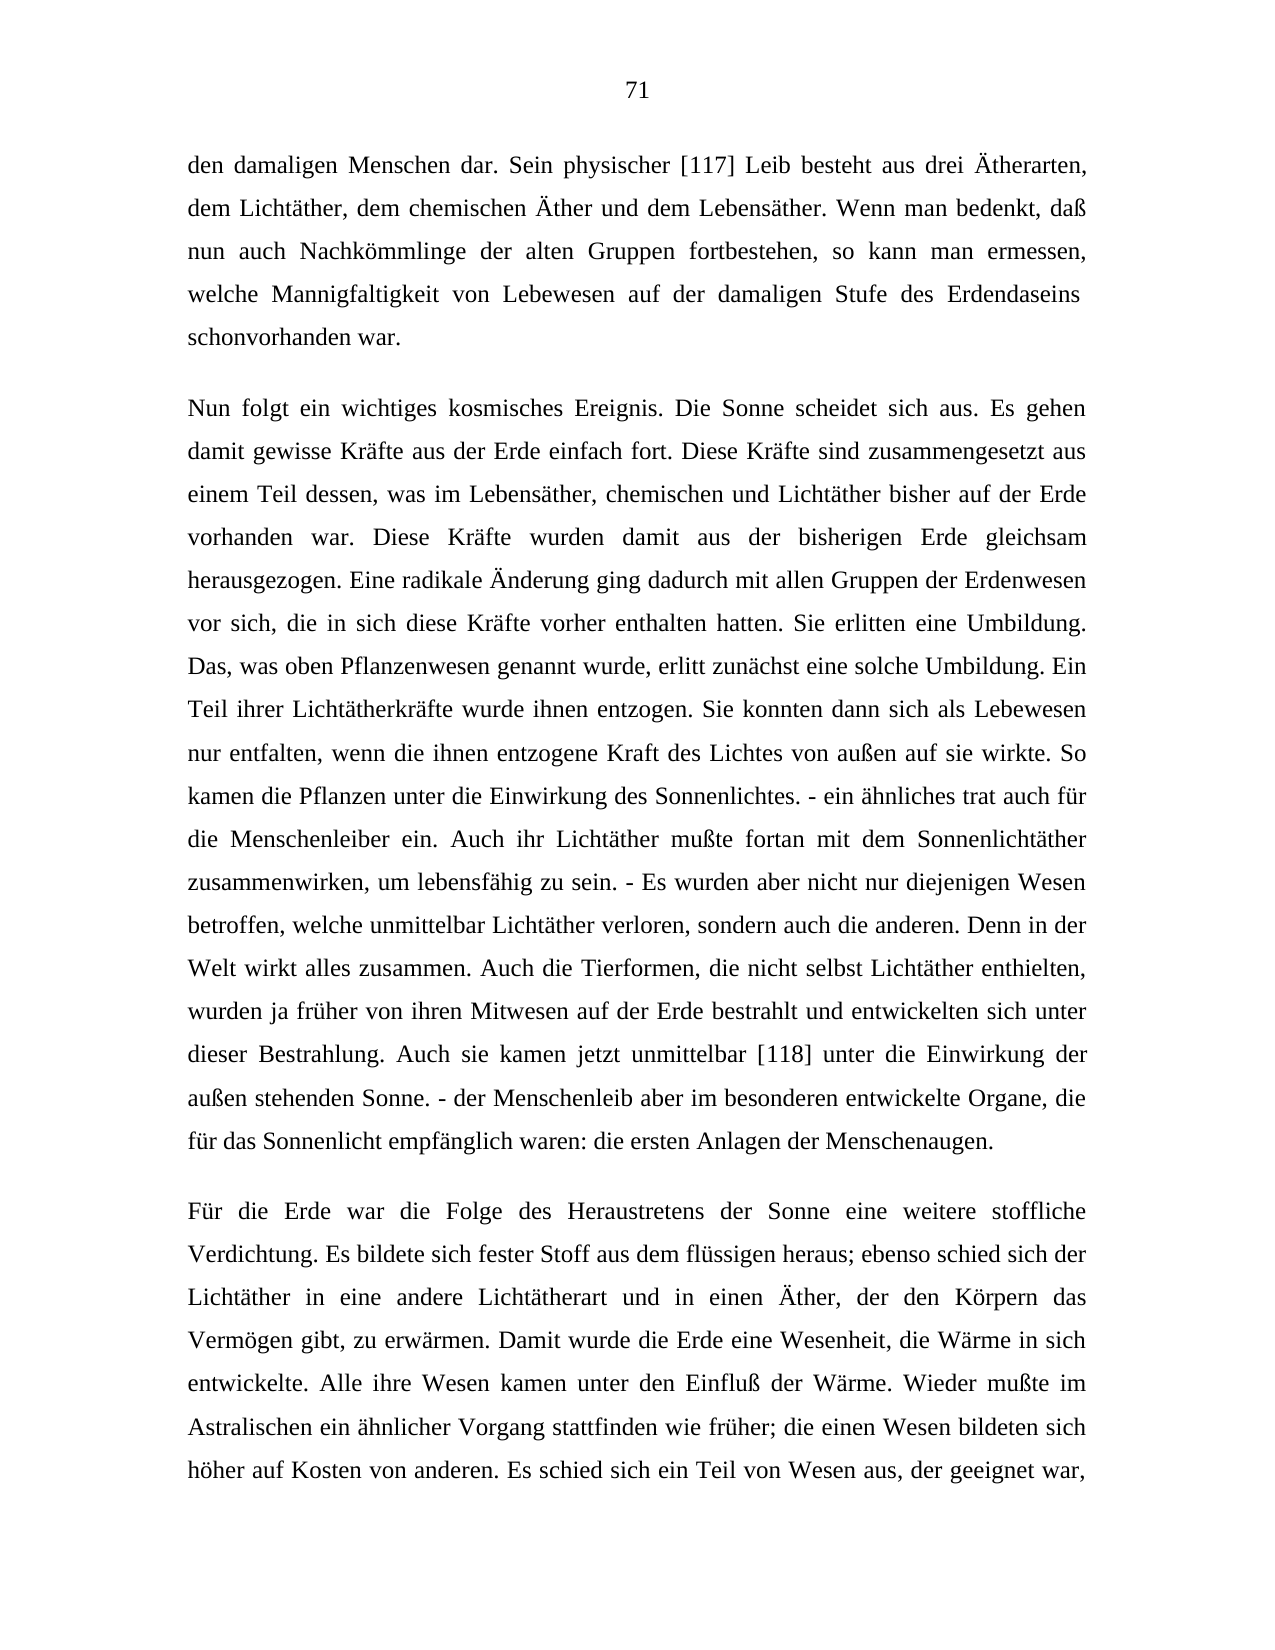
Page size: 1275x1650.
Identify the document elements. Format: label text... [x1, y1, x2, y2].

text Nun folgt ein wichtiges kosmisches Ereignis. Die Sonne scheidet sich aus. Es gehen damit gewisse Kräfte aus der Erde einfach fort. Diese Kräfte sind zusammengesetzt aus einem Teil dessen, was im Lebensäther, chemischen und Lichtäther bisher auf der Erde vorhanden war. Diese Kräfte wurden damit aus der bisherigen Erde gleichsam herausgezogen. Eine radikale Änderung ging dadurch mit allen Gruppen der Erdenwesen vor sich, die in sich diese Kräfte vorher enthalten hatten. Sie erlitten eine Umbildung. Das, was oben Pflanzenwesen genannt wurde, erlitt zunächst eine solche Umbildung. Ein Teil ihrer Lichtätherkräfte wurde ihnen entzogen. Sie konnten dann sich als Lebewesen nur entfalten, wenn die ihnen entzogene Kraft des Lichtes von außen auf sie wirkte. So kamen die Pflanzen unter die Einwirkung des Sonnenlichtes. - ein ähnliches trat auch für die Menschenleiber ein. Auch ihr Lichtäther mußte fortan mit dem Sonnenlichtäther zusammenwirken, um lebensfähig zu sein. - Es wurden aber nicht nur diejenigen Wesen betroffen, welche unmittelbar Lichtäther verloren, sondern auch die anderen. Denn in der Welt wirkt alles zusammen. Auch die Tierformen, die nicht selbst Lichtäther enthielten, wurden ja früher von ihren Mitwesen auf der Erde bestrahlt und entwickelten sich unter dieser Bestrahlung. Auch sie kamen jetzt unmittelbar [118] unter die Einwirkung der außen stehenden Sonne. - der Menschenleib aber im besonderen entwickelte Organe, die für das Sonnenlicht empfänglich waren: die ersten Anlagen der Menschenaugen. [187, 393, 1087, 1154]
text den damaligen Menschen dar. Sein physischer [117] Leib besteht aus drei Ätherarten, dem Lichtäther, dem chemischen Äther und dem Lebensäther. Wenn man bedenkt, daß nun auch Nachkömmlinge der alten Gruppen fortbestehen, so kann man ermessen, welche Mannigfaltigkeit von Lebewesen auf der damaligen Stufe des Erdendaseins schonvorhanden war. [187, 150, 1087, 351]
text Für die Erde war die Folge des Heraustretens der Sonne eine weitere stoffliche Verdichtung. Es bildete sich fester Stoff aus dem flüssigen heraus; ebenso schied sich der Lichtäther in eine andere Lichtätherart und in einen Äther, der den Körpern das Vermögen gibt, zu erwärmen. Damit wurde die Erde eine Wesenheit, die Wärme in sich entwickelte. Alle ihre Wesen kamen unter den Einfluß der Wärme. Wieder mußte im Astralischen ein ähnlicher Vorgang stattfinden wie früher; die einen Wesen bildeten sich höher auf Kosten von anderen. Es schied sich ein Teil von Wesen aus, der geeignet war, [187, 1196, 1087, 1483]
